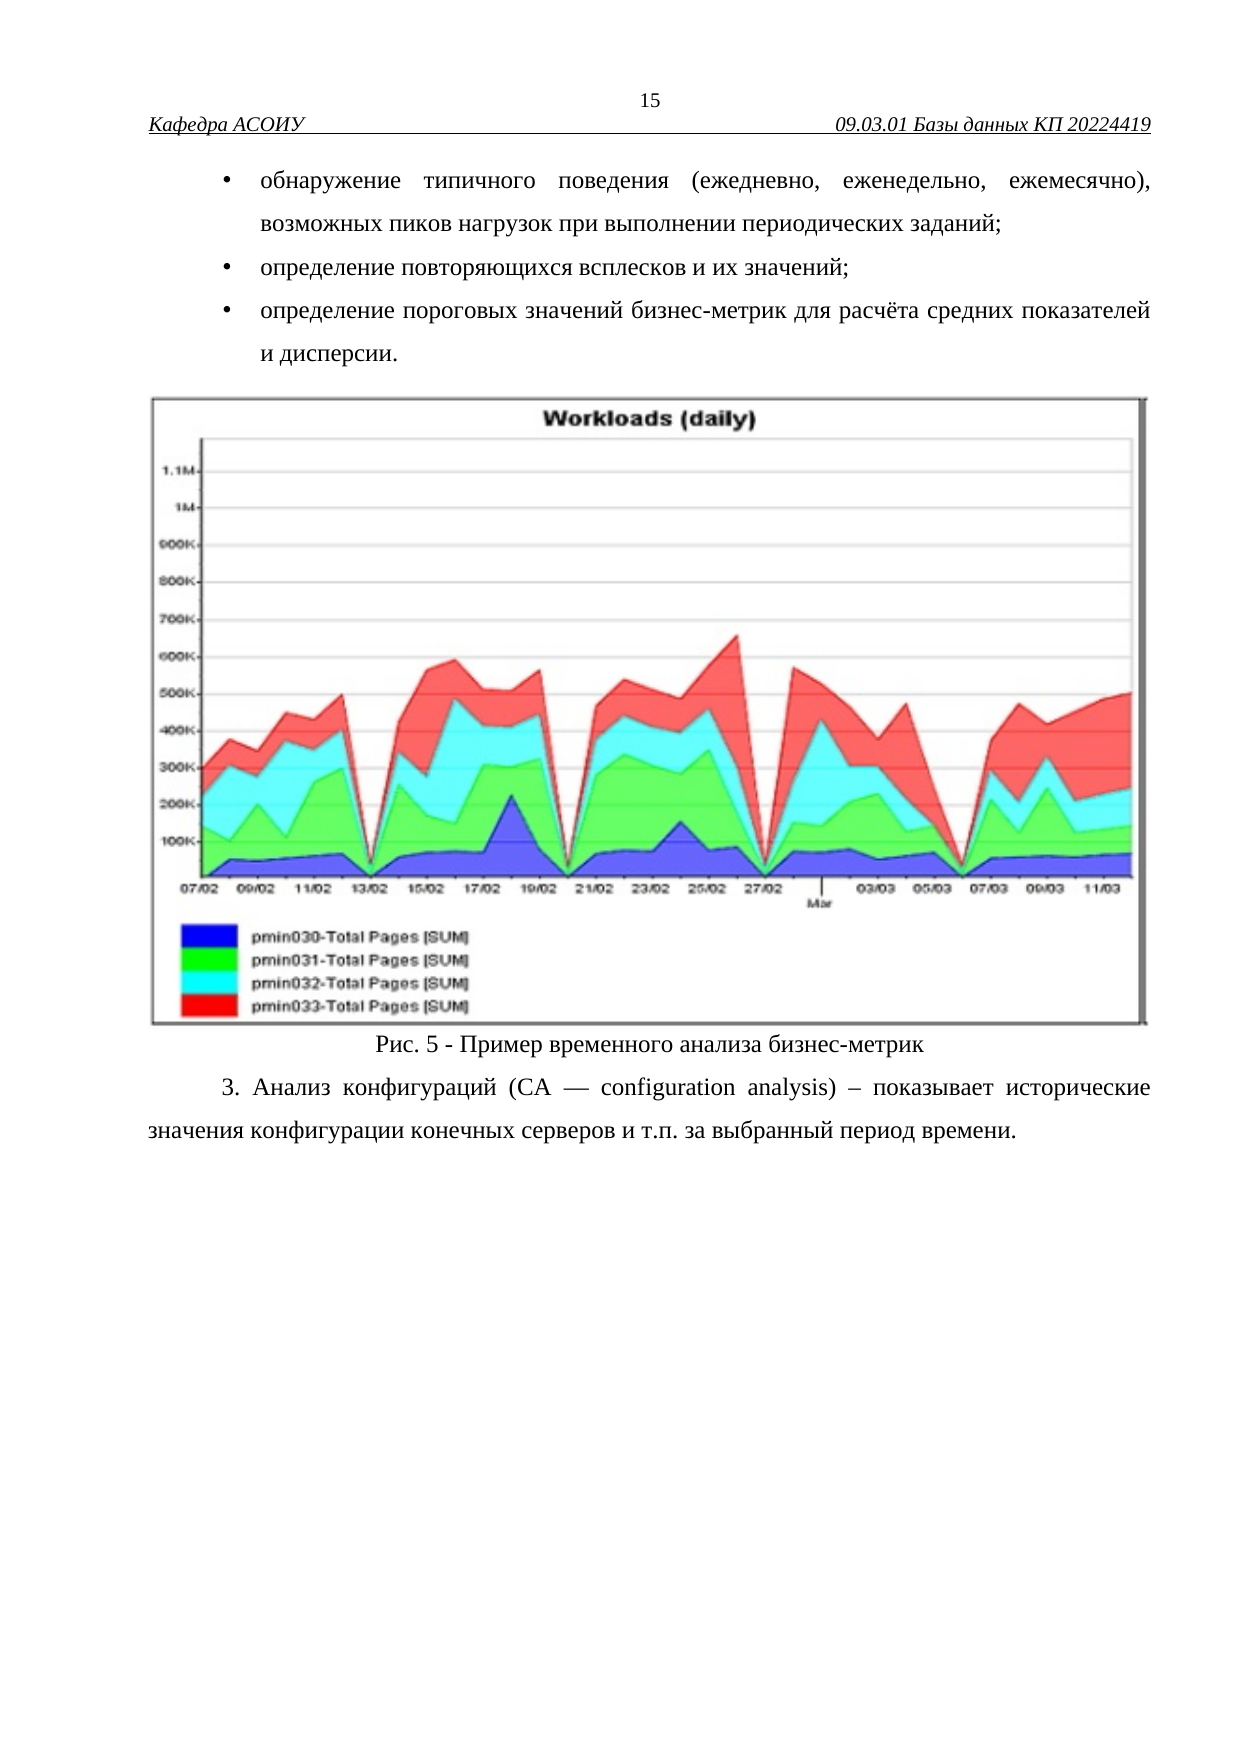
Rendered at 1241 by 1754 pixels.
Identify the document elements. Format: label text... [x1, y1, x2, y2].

text 3. Анализ конфигураций (CA — configuration analysis) – показывает исторические значения конфигурации конечных серверов и т.п. за выбранный период времени. [148, 1072, 1152, 1144]
text Рис. 5 - Пример временного анализа бизнес-метрик [148, 1030, 1151, 1058]
list определение повторяющихся всплесков и их значений; [223, 252, 1152, 280]
list обнаружение типичного поведения (ежедневно, еженедельно, ежемесячно), возможных пиков нагрузок при выполнении периодических заданий; [223, 165, 1152, 237]
picture [147, 393, 1152, 1030]
list определение пороговых значений бизнес-метрик для расчёта средних показателей и дисперсии. [223, 295, 1152, 367]
